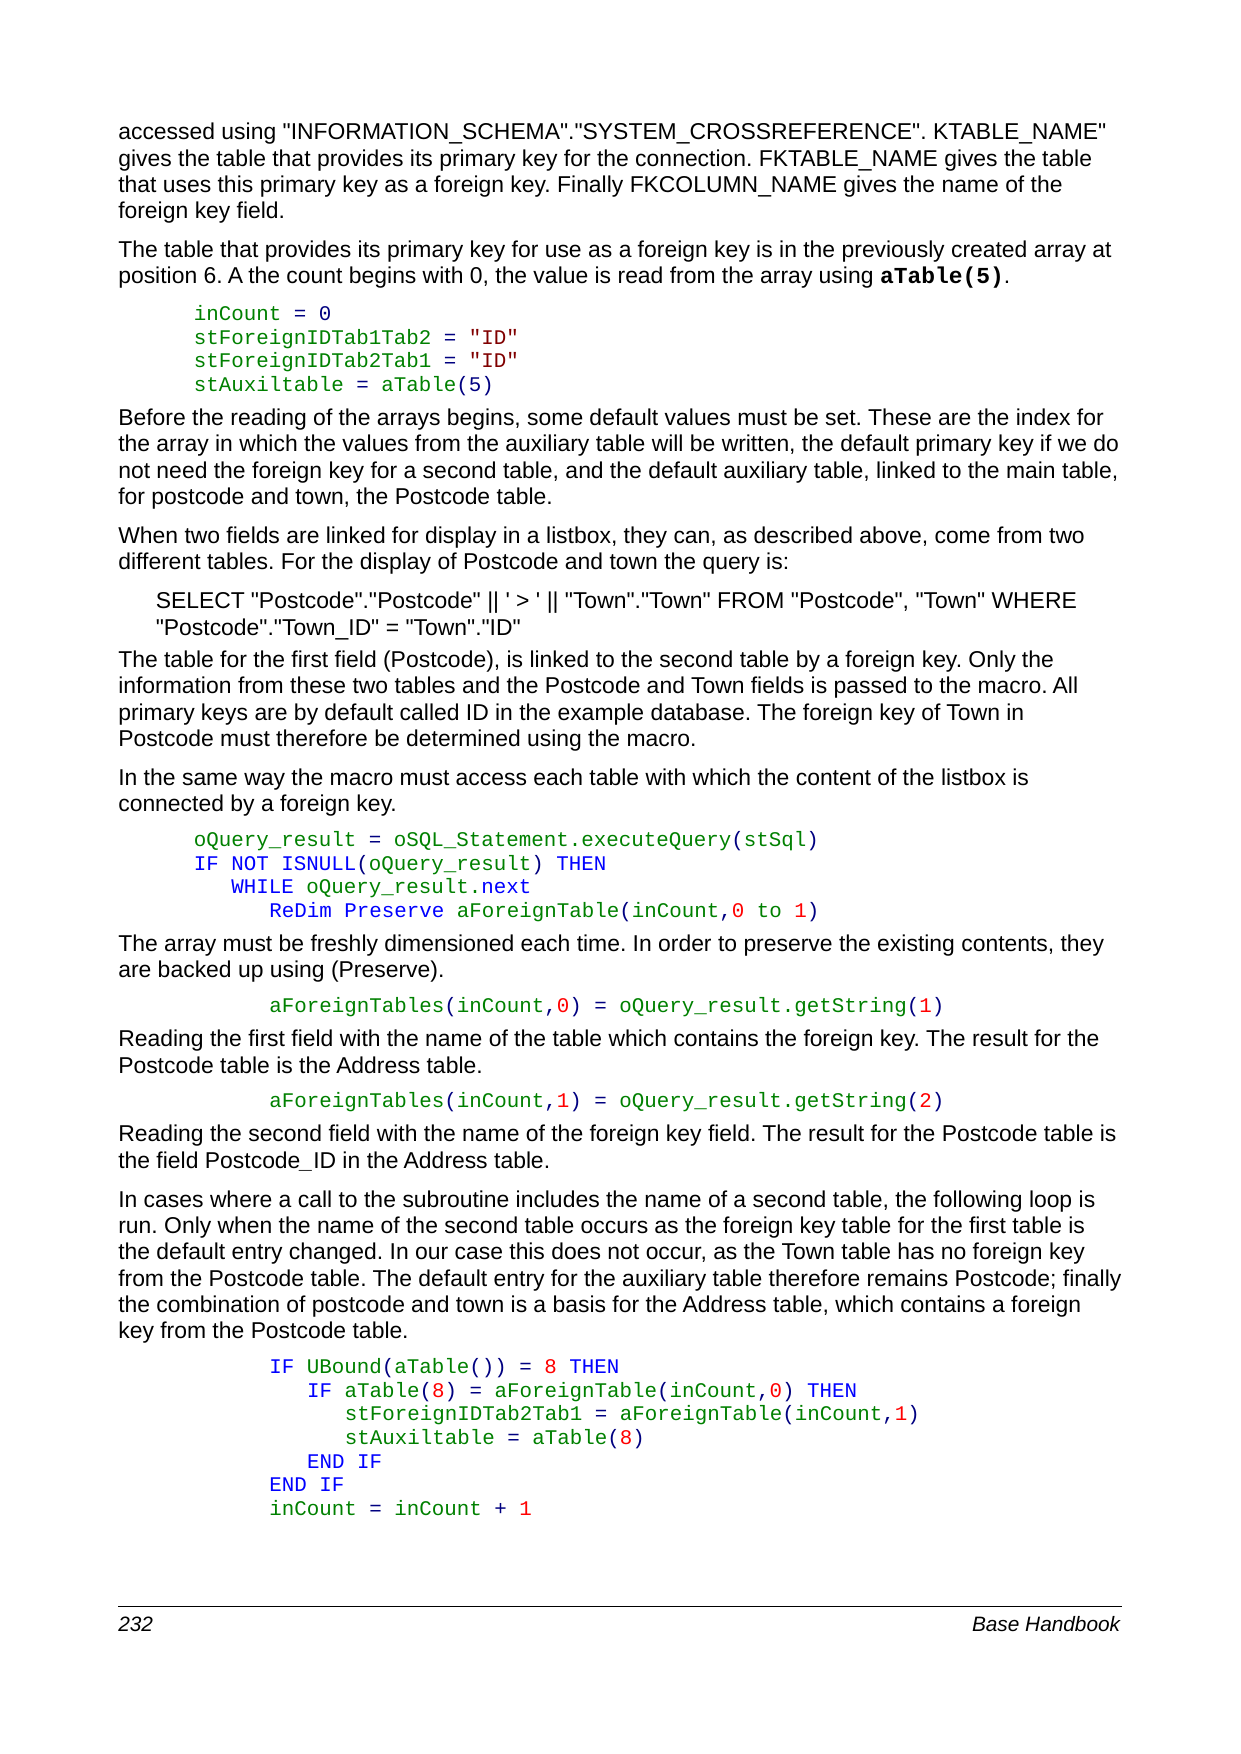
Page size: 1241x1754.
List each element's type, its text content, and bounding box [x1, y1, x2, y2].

text IF NOT ISNULL(oQuery_result) THEN [156, 853, 1122, 877]
text IF UBound(aTable()) = 8 THEN [156, 1356, 1122, 1380]
text SELECT "Postcode"."Postcode" || ' > ' || "Town"."Town" FROM "Postcode", "Town" WHERE "Postcode"."Town_ID" = "Town"."ID" [156, 587, 1122, 640]
text stForeignIDTab2Tab1 = aForeignTable(inCount,1) [156, 1403, 1122, 1427]
text END IF [156, 1451, 1122, 1474]
text In the same way the macro must access each table with which the content of the listbox is connected by a foreign key. [118, 764, 1122, 817]
text stAuxiltable = aTable(5) [156, 374, 1122, 398]
text oQuery_result = oSQL_Statement.executeQuery(stSql) [156, 829, 1122, 853]
text Reading the first field with the name of the table which contains the foreign key. The result for the Postcode table is the Address table. [118, 1025, 1122, 1078]
text stForeignIDTab1Tab2 = "ID" [156, 327, 1122, 351]
text stAuxiltable = aTable(8) [156, 1427, 1122, 1451]
text aForeignTables(inCount,0) = oQuery_result.getString(1) [156, 995, 1122, 1019]
text WHILE oQuery_result.next [156, 877, 1122, 900]
text The table that provides its primary key for use as a foreign key is in the previously created array at position 6. A the count begins with 0, the value is read from the array using aTable(5). [118, 236, 1122, 291]
text inCount = 0 [156, 303, 1122, 327]
text Reading the second field with the name of the foreign key field. The result for the Postcode table is the field Postcode_ID in the Address table. [118, 1120, 1122, 1173]
text accessed using "INFORMATION_SCHEMA"."SYSTEM_CROSSREFERENCE". KTABLE_NAME" gives the table that provides its primary key for the connection. FKTABLE_NAME gives the table that uses this primary key as a foreign key. Finally FKCOLUMN_NAME gives the name of the foreign key field. [118, 118, 1122, 223]
text Before the reading of the arrays begins, some default values must be set. These are the index for the array in which the values from the auxiliary table will be written, the default primary key if we do not need the foreign key for a second table, and the default auxiliary table, linked to the main table, for postcode and town, the Postcode table. [118, 404, 1122, 509]
text The table for the first field (Postcode), is linked to the second table by a foreign key. Only the information from these two tables and the Postcode and Town fields is passed to the macro. All primary keys are by default called ID in the example database. The foreign key of Town in Postcode must therefore be determined using the macro. [118, 646, 1122, 752]
text The array must be freshly dimensioned each time. In order to preserve the existing contents, they are backed up using (Preserve). [118, 930, 1122, 983]
text IF aTable(8) = aForeignTable(inCount,0) THEN [156, 1380, 1122, 1403]
text inCount = inCount + 1 [156, 1498, 1122, 1522]
text END IF [156, 1474, 1122, 1498]
text aForeignTables(inCount,1) = oQuery_result.getString(2) [156, 1090, 1122, 1114]
text When two fields are linked for display in a listbox, they can, as described above, come from two different tables. For the display of Postcode and town the query is: [118, 522, 1122, 575]
text stForeignIDTab2Tab1 = "ID" [156, 351, 1122, 374]
text ReDim Preserve aForeignTable(inCount,0 to 1) [156, 900, 1122, 924]
text In cases where a call to the subroutine includes the name of a second table, the following loop is run. Only when the name of the second table occurs as the foreign key table for the first table is the default entry changed. In our case this does not occur, as the Town table has no foreign key from the Postcode table. The default entry for the auxiliary table therefore remains Postcode; finally the combination of postcode and town is a basis for the Address table, which contains a foreign key from the Postcode table. [118, 1186, 1122, 1344]
